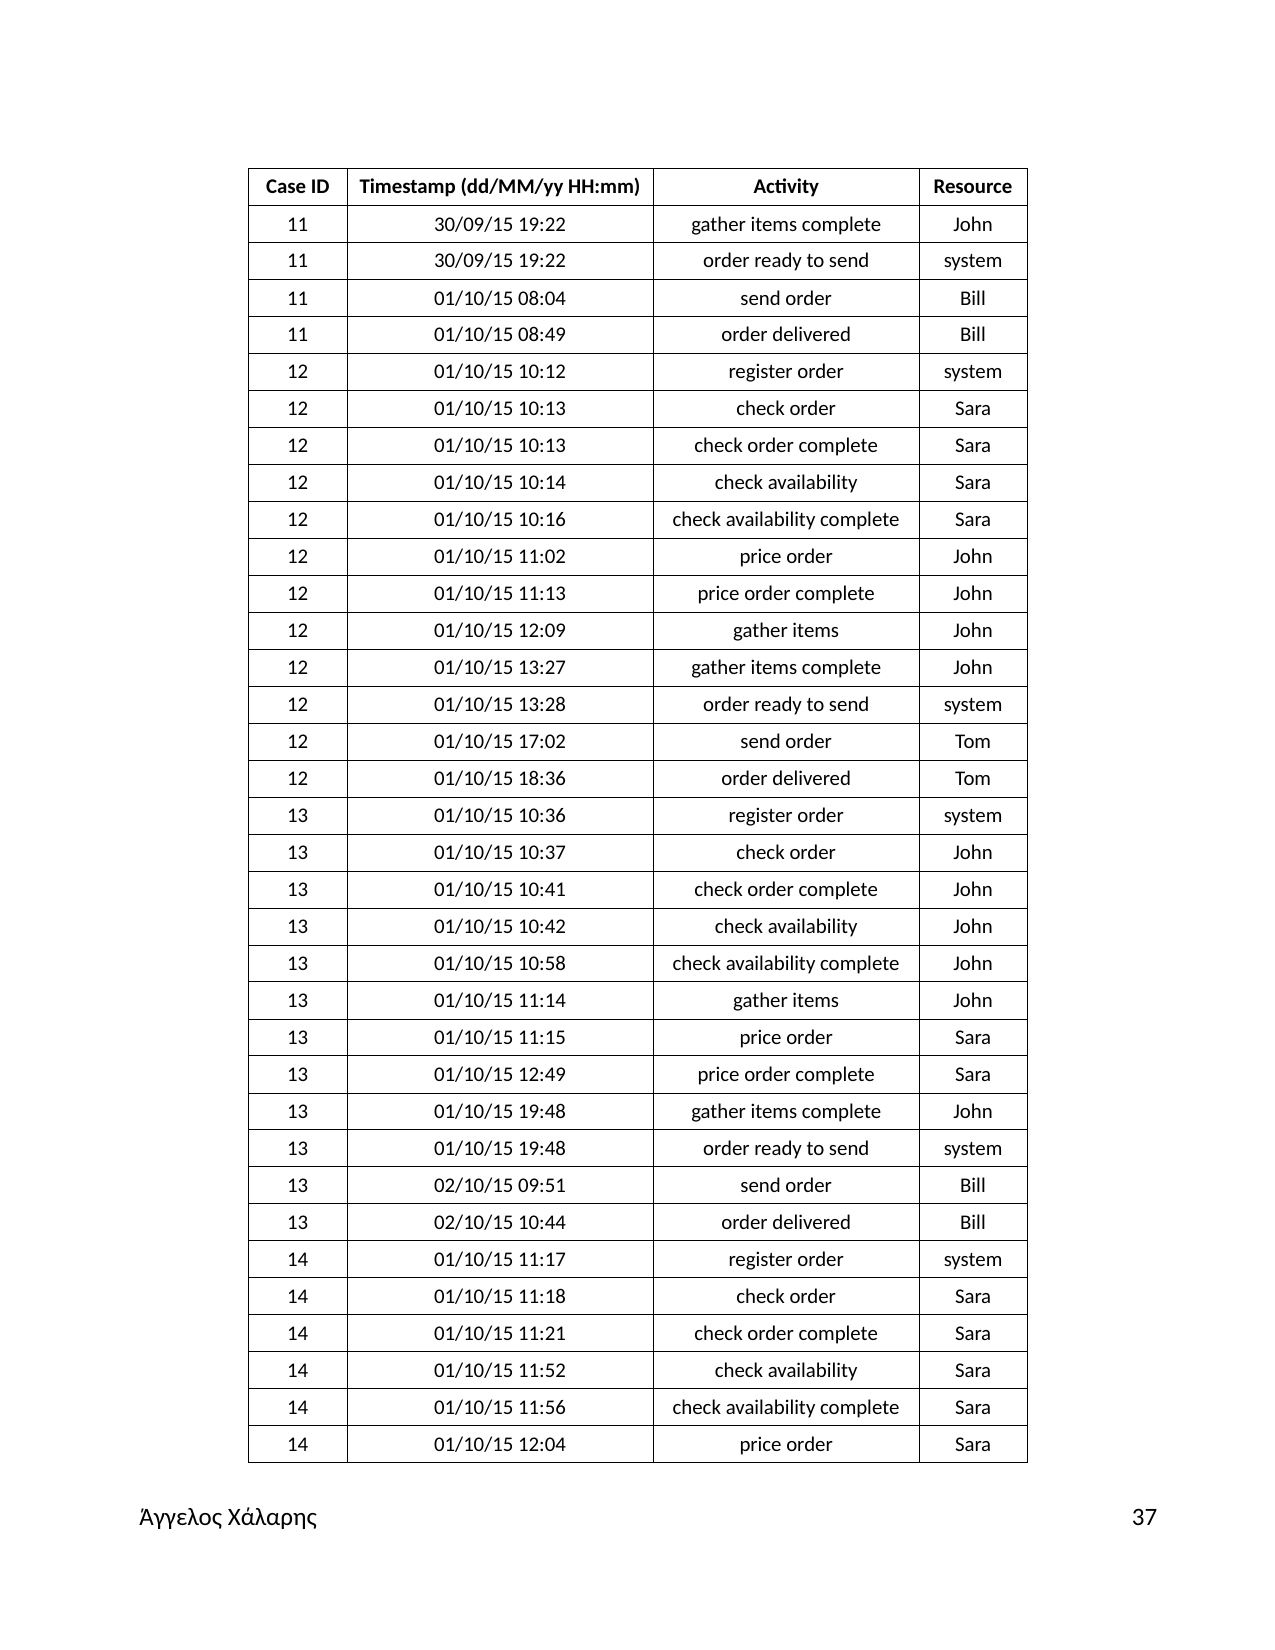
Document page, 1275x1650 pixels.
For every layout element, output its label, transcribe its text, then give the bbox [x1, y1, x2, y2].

table_cell 13 [249, 798, 347, 833]
table_cell system [920, 1241, 1027, 1277]
table_cell 01/10/15 19:48 [348, 1130, 653, 1166]
table_cell system [920, 687, 1027, 723]
table_cell order ready to send [654, 1130, 919, 1166]
table_cell price order [654, 1426, 919, 1462]
table_cell 01/10/15 11:52 [348, 1352, 653, 1388]
table_cell system [920, 1130, 1027, 1166]
table_cell 13 [249, 1204, 347, 1240]
table_cell 12 [249, 539, 347, 575]
table_cell 13 [249, 1020, 347, 1055]
table_cell John [920, 982, 1027, 1018]
table_cell 01/10/15 10:13 [348, 428, 653, 464]
table_cell gather items complete [654, 650, 919, 686]
table_cell 01/10/15 08:04 [348, 280, 653, 316]
table_cell John [920, 946, 1027, 981]
table_cell 01/10/15 11:13 [348, 576, 653, 612]
table_cell check order complete [654, 1315, 919, 1351]
table_cell 01/10/15 10:58 [348, 946, 653, 981]
table_cell 12 [249, 502, 347, 538]
table_cell Sara [920, 1389, 1027, 1425]
table_cell 01/10/15 11:21 [348, 1315, 653, 1351]
table_cell 13 [249, 1094, 347, 1129]
table_cell John [920, 650, 1027, 686]
table_cell 12 [249, 354, 347, 390]
table_cell John [920, 909, 1027, 944]
table_cell Bill [920, 1204, 1027, 1240]
table_cell check availability [654, 909, 919, 944]
table_cell check order [654, 835, 919, 871]
table_cell 02/10/15 10:44 [348, 1204, 653, 1240]
table_cell John [920, 539, 1027, 575]
table_cell 01/10/15 11:15 [348, 1020, 653, 1055]
table_cell gather items complete [654, 1094, 919, 1129]
table_cell 12 [249, 650, 347, 686]
table_cell Tom [920, 761, 1027, 797]
table_cell 01/10/15 10:13 [348, 391, 653, 427]
table_cell 12 [249, 687, 347, 723]
table_cell Sara [920, 428, 1027, 464]
table_header Case ID [249, 169, 347, 205]
table_cell Sara [920, 1278, 1027, 1314]
table_cell gather items [654, 613, 919, 649]
table_cell Sara [920, 1056, 1027, 1092]
table_cell Sara [920, 465, 1027, 501]
table_cell 12 [249, 761, 347, 797]
table_cell 01/10/15 11:02 [348, 539, 653, 575]
table_cell 12 [249, 428, 347, 464]
table_cell Bill [920, 317, 1027, 353]
table_cell 01/10/15 10:12 [348, 354, 653, 390]
table_cell 01/10/15 19:48 [348, 1094, 653, 1129]
table_cell Sara [920, 391, 1027, 427]
table_cell Sara [920, 502, 1027, 538]
table_cell John [920, 576, 1027, 612]
table_cell Bill [920, 1167, 1027, 1203]
table_cell Tom [920, 724, 1027, 759]
table_cell 12 [249, 391, 347, 427]
table_cell 01/10/15 12:04 [348, 1426, 653, 1462]
table_cell 01/10/15 10:37 [348, 835, 653, 871]
table_cell 14 [249, 1426, 347, 1462]
table_cell Sara [920, 1020, 1027, 1055]
table_cell 01/10/15 13:28 [348, 687, 653, 723]
table_cell check availability [654, 465, 919, 501]
table_cell Sara [920, 1426, 1027, 1462]
table_cell 01/10/15 12:49 [348, 1056, 653, 1092]
table_cell order ready to send [654, 687, 919, 723]
table_cell John [920, 613, 1027, 649]
table_cell Bill [920, 280, 1027, 316]
table_header Timestamp (dd/MM/yy HH:mm) [348, 169, 653, 205]
table_cell 01/10/15 11:17 [348, 1241, 653, 1277]
table_cell 14 [249, 1389, 347, 1425]
table_cell 01/10/15 10:14 [348, 465, 653, 501]
table_cell send order [654, 1167, 919, 1203]
table_cell 01/10/15 11:14 [348, 982, 653, 1018]
table_cell 14 [249, 1315, 347, 1351]
table_header Activity [654, 169, 919, 205]
table_cell check order complete [654, 428, 919, 464]
table_cell register order [654, 354, 919, 390]
table_cell 14 [249, 1278, 347, 1314]
table_cell 13 [249, 909, 347, 944]
table_cell 13 [249, 872, 347, 907]
table_cell John [920, 872, 1027, 907]
table_cell 14 [249, 1241, 347, 1277]
table_cell price order [654, 1020, 919, 1055]
table_cell 12 [249, 465, 347, 501]
table_cell 01/10/15 18:36 [348, 761, 653, 797]
table_cell system [920, 354, 1027, 390]
table_cell John [920, 835, 1027, 871]
table_cell 11 [249, 243, 347, 279]
table_cell 30/09/15 19:22 [348, 206, 653, 242]
table_cell 02/10/15 09:51 [348, 1167, 653, 1203]
table_cell order delivered [654, 317, 919, 353]
table_cell 01/10/15 11:18 [348, 1278, 653, 1314]
table_cell 01/10/15 11:56 [348, 1389, 653, 1425]
table_cell gather items complete [654, 206, 919, 242]
table_cell 12 [249, 724, 347, 759]
table_cell price order [654, 539, 919, 575]
table_cell Sara [920, 1315, 1027, 1351]
table_cell 01/10/15 13:27 [348, 650, 653, 686]
table_cell 13 [249, 835, 347, 871]
table_cell 01/10/15 10:41 [348, 872, 653, 907]
table_cell 13 [249, 1130, 347, 1166]
table_cell 01/10/15 10:36 [348, 798, 653, 833]
table_cell send order [654, 724, 919, 759]
table_cell gather items [654, 982, 919, 1018]
table_cell 13 [249, 946, 347, 981]
table_header Resource [920, 169, 1027, 205]
table_cell 01/10/15 12:09 [348, 613, 653, 649]
table_cell check order [654, 391, 919, 427]
table_cell check order [654, 1278, 919, 1314]
table_cell price order complete [654, 1056, 919, 1092]
table_cell 11 [249, 206, 347, 242]
table_cell register order [654, 1241, 919, 1277]
table_cell John [920, 206, 1027, 242]
table_cell 11 [249, 280, 347, 316]
table_cell 13 [249, 982, 347, 1018]
table_cell order ready to send [654, 243, 919, 279]
table_cell 01/10/15 17:02 [348, 724, 653, 759]
table_cell system [920, 243, 1027, 279]
table_cell 30/09/15 19:22 [348, 243, 653, 279]
table_cell check availability complete [654, 502, 919, 538]
table_cell register order [654, 798, 919, 833]
table_cell 12 [249, 576, 347, 612]
table_cell check availability complete [654, 946, 919, 981]
table_cell 13 [249, 1167, 347, 1203]
table_cell 01/10/15 10:16 [348, 502, 653, 538]
table_cell John [920, 1094, 1027, 1129]
table_cell system [920, 798, 1027, 833]
table_cell 01/10/15 08:49 [348, 317, 653, 353]
table_cell Sara [920, 1352, 1027, 1388]
table_cell 13 [249, 1056, 347, 1092]
table_cell 01/10/15 10:42 [348, 909, 653, 944]
table_cell check availability [654, 1352, 919, 1388]
table_cell order delivered [654, 1204, 919, 1240]
table_cell check order complete [654, 872, 919, 907]
table_cell 14 [249, 1352, 347, 1388]
table_cell order delivered [654, 761, 919, 797]
table_cell check availability complete [654, 1389, 919, 1425]
table_cell 11 [249, 317, 347, 353]
table_cell 12 [249, 613, 347, 649]
table_cell price order complete [654, 576, 919, 612]
table_cell send order [654, 280, 919, 316]
